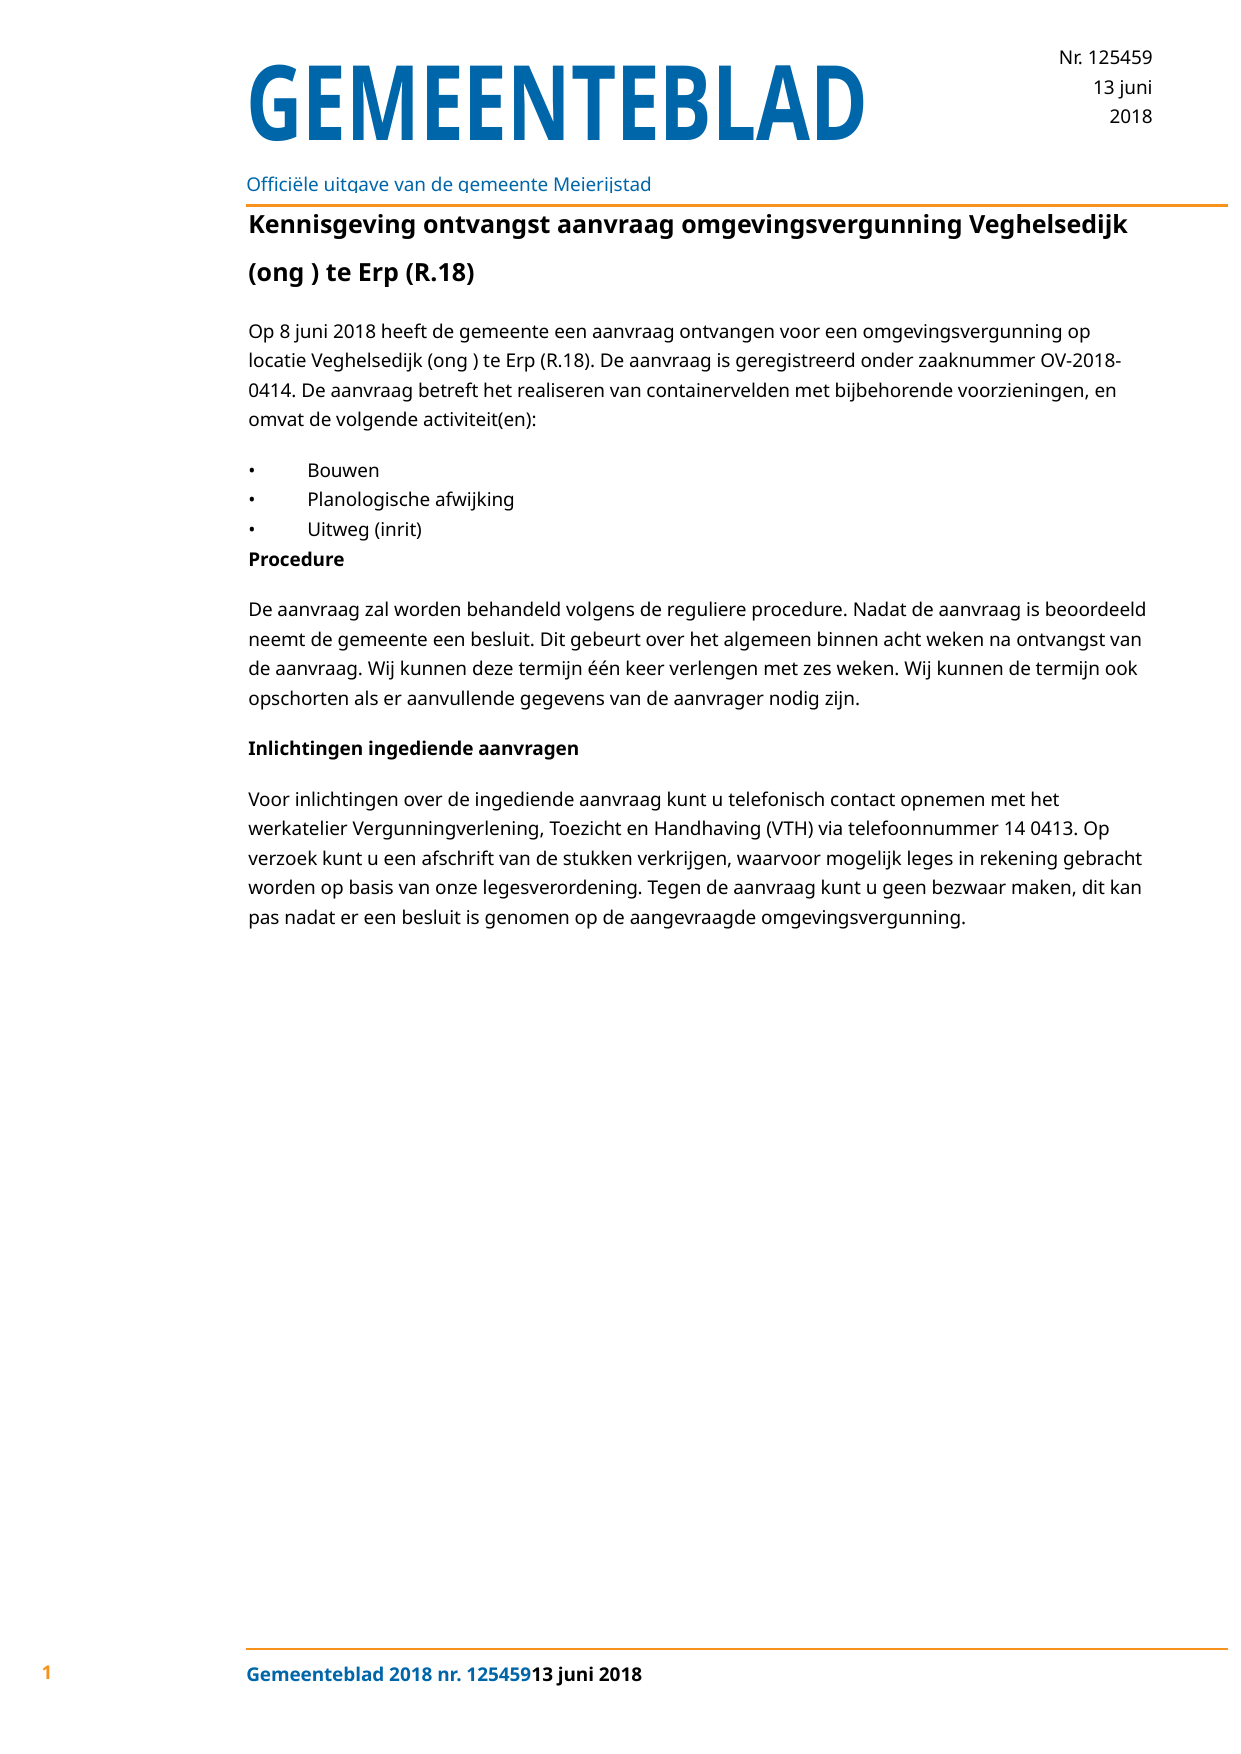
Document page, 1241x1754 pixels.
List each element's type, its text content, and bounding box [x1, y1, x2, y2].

text Procedure [248, 546, 1152, 572]
text Op 8 juni 2018 heeft de gemeente een aanvraag ontvangen voor een omgevingsvergunning op locatie Veghelsedijk (ong ) te Erp (R.18). De aanvraag is geregistreerd onder zaaknummer OV-2018-0414. De aanvraag betreft het realiseren van containervelden met bijbehorende voorzieningen, en omvat de volgende activiteit(en): [248, 318, 1152, 432]
text Voor inlichtingen over de ingediende aanvraag kunt u telefonisch contact opnemen met het werkatelier Vergunningverlening, Toezicht en Handhaving (VTH) via telefoonnummer 14 0413. Op verzoek kunt u een afschrift van de stukken verkrijgen, waarvoor mogelijk leges in rekening gebracht worden op basis van onze legesverordening. Tegen de aanvraag kunt u geen bezwaar maken, dit kan pas nadat er een besluit is genomen op de aangevraagde omgevingsvergunning. [248, 786, 1152, 930]
list Uitweg (inrit) [248, 516, 1152, 542]
list Bouwen [248, 457, 1152, 483]
list Planologische afwijking [248, 487, 1152, 512]
text Kennisgeving ontvangst aanvraag omgevingsvergunning Veghelsedijk (ong ) te Erp (R.18) [248, 207, 1152, 288]
text De aanvraag zal worden behandeld volgens de reguliere procedure. Nadat de aanvraag is beoordeeld neemt de gemeente een besluit. Dit gebeurt over het algemeen binnen acht weken na ontvangst van de aanvraag. Wij kunnen deze termijn één keer verlengen met zes weken. Wij kunnen de termijn ook opschorten als er aanvullende gegevens van de aanvrager nodig zijn. [248, 596, 1152, 711]
text Inlichtingen ingediende aanvragen [248, 735, 1152, 761]
picture [41, 47, 231, 172]
